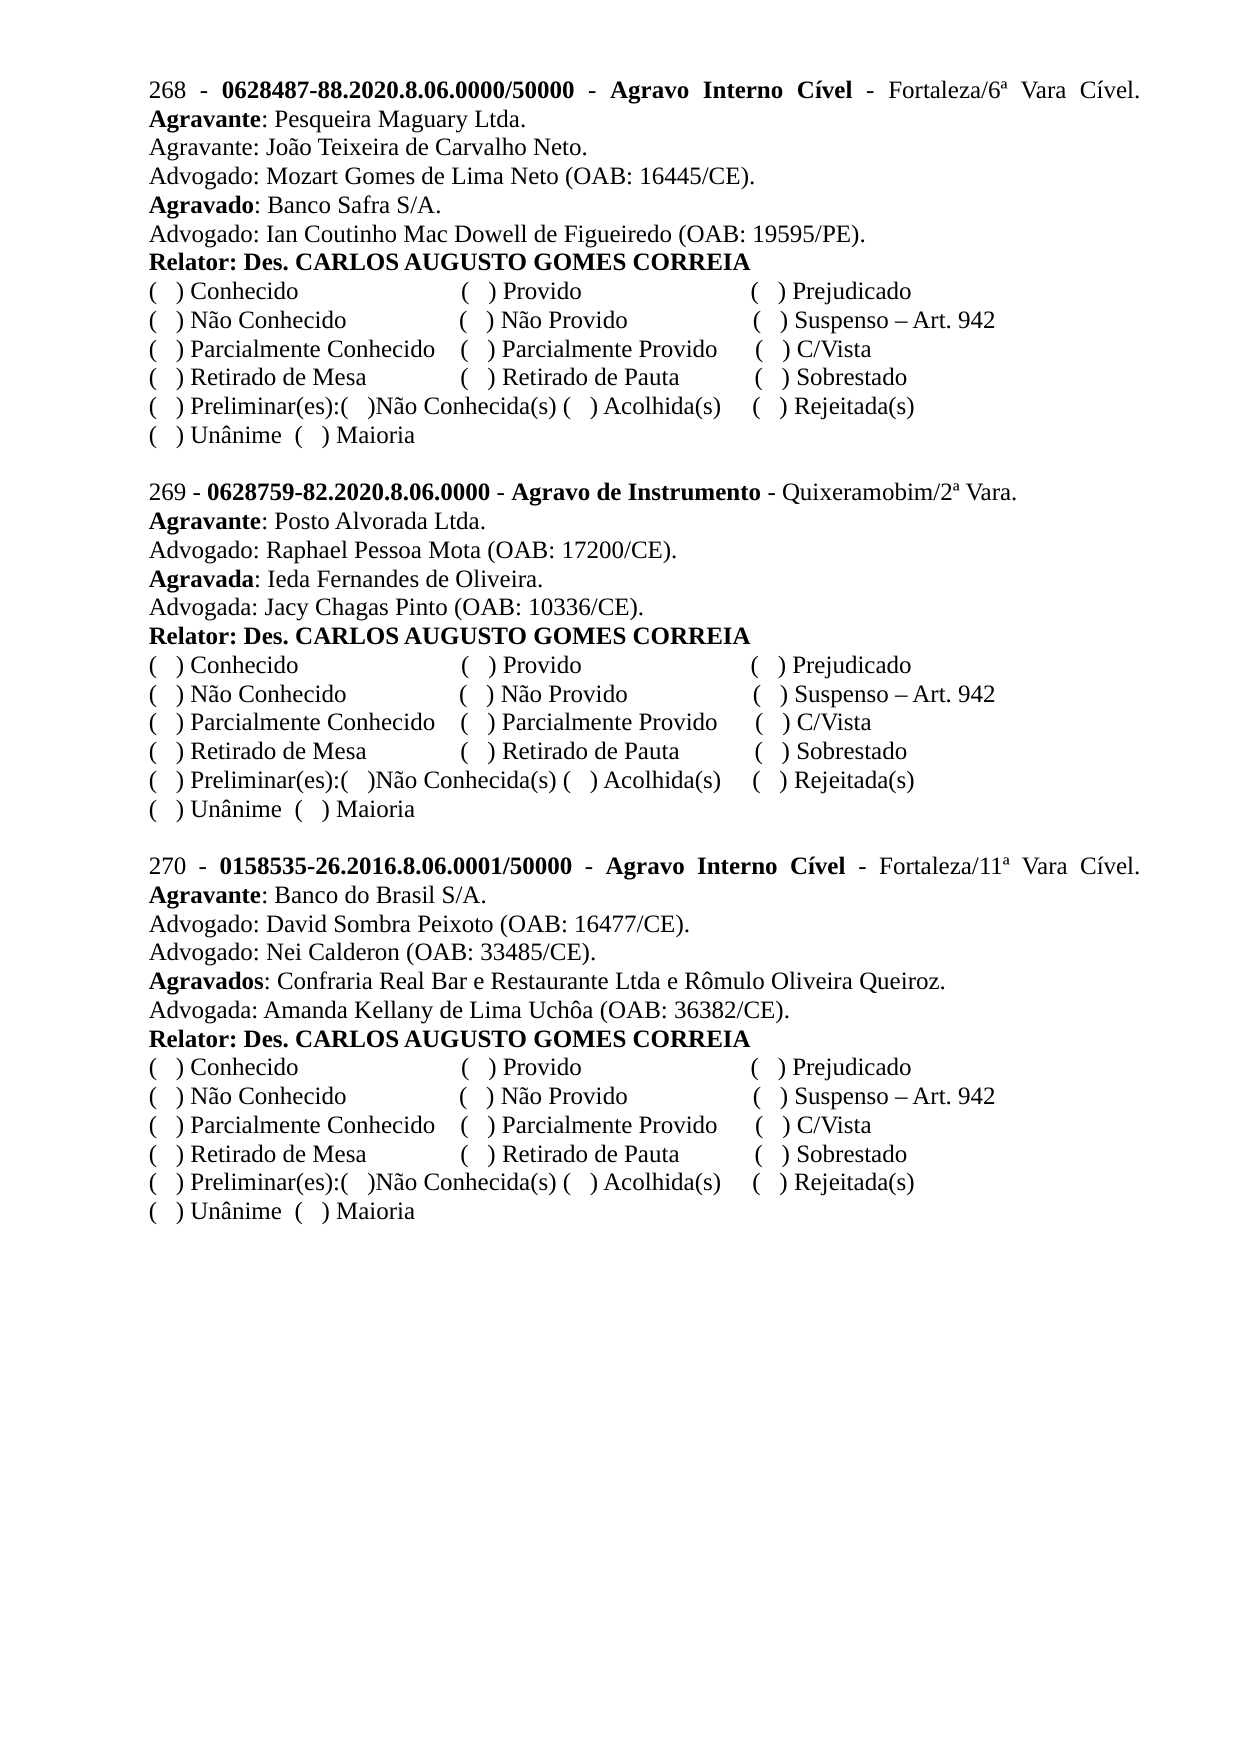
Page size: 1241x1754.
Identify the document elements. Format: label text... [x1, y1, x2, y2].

text Relator: Des. CARLOS AUGUSTO GOMES CORREIA [148, 1024, 1141, 1052]
text ( ) Retirado de Mesa ( ) Retirado de Pauta ( ) Sobrestado [148, 362, 1158, 391]
text ( ) Unânime ( ) Maioria [148, 794, 1158, 822]
text ( ) Preliminar(es):( )Não Conhecida(s) ( ) Acolhida(s) ( ) Rejeitada(s) [148, 765, 1158, 794]
text Advogado: Nei Calderon (OAB: 33485/CE). [148, 937, 1141, 966]
text Advogada: Jacy Chagas Pinto (OAB: 10336/CE). [148, 592, 1141, 621]
text Relator: Des. CARLOS AUGUSTO GOMES CORREIA [148, 247, 1141, 276]
text ( ) Parcialmente Conhecido ( ) Parcialmente Provido ( ) C/Vista [148, 1110, 1158, 1139]
text Agravante: Posto Alvorada Ltda. [148, 506, 1141, 535]
text ( ) Parcialmente Conhecido ( ) Parcialmente Provido ( ) C/Vista [148, 334, 1158, 362]
text ( ) Unânime ( ) Maioria [148, 1196, 1158, 1225]
text Advogada: Amanda Kellany de Lima Uchôa (OAB: 36382/CE). [148, 995, 1141, 1024]
text 270 - 0158535-26.2016.8.06.0001/50000 - Agravo Interno Cível - Fortaleza/11ª Vara Cível. Agravante: Banco do Brasil S/A. [148, 851, 1141, 909]
text ( ) Conhecido ( ) Provido ( ) Prejudicado [148, 1052, 1141, 1081]
text Advogado: David Sombra Peixoto (OAB: 16477/CE). [148, 909, 1141, 937]
text Advogado: Ian Coutinho Mac Dowell de Figueiredo (OAB: 19595/PE). [148, 219, 1141, 247]
text Agravada: Ieda Fernandes de Oliveira. [148, 564, 1141, 592]
text ( ) Unânime ( ) Maioria [148, 420, 1158, 449]
text ( ) Conhecido ( ) Provido ( ) Prejudicado [148, 276, 1141, 305]
text Agravado: Banco Safra S/A. [148, 190, 1141, 219]
text ( ) Retirado de Mesa ( ) Retirado de Pauta ( ) Sobrestado [148, 736, 1158, 765]
text Agravante: João Teixeira de Carvalho Neto. [148, 132, 1141, 161]
text ( ) Preliminar(es):( )Não Conhecida(s) ( ) Acolhida(s) ( ) Rejeitada(s) [148, 391, 1158, 420]
text ( ) Parcialmente Conhecido ( ) Parcialmente Provido ( ) C/Vista [148, 707, 1158, 736]
text 269 - 0628759-82.2020.8.06.0000 - Agravo de Instrumento - Quixeramobim/2ª Vara. [148, 477, 1141, 506]
text Agravados: Confraria Real Bar e Restaurante Ltda e Rômulo Oliveira Queiroz. [148, 966, 1141, 995]
text Advogado: Mozart Gomes de Lima Neto (OAB: 16445/CE). [148, 161, 1141, 190]
text Advogado: Raphael Pessoa Mota (OAB: 17200/CE). [148, 535, 1141, 564]
text ( ) Não Conhecido ( ) Não Provido ( ) Suspenso – Art. 942 [148, 1081, 1158, 1110]
text ( ) Não Conhecido ( ) Não Provido ( ) Suspenso – Art. 942 [148, 679, 1158, 707]
text ( ) Retirado de Mesa ( ) Retirado de Pauta ( ) Sobrestado [148, 1139, 1158, 1167]
text 268 - 0628487-88.2020.8.06.0000/50000 - Agravo Interno Cível - Fortaleza/6ª Vara Cível. Agravante: Pesqueira Maguary Ltda. [148, 75, 1141, 132]
text ( ) Não Conhecido ( ) Não Provido ( ) Suspenso – Art. 942 [148, 305, 1158, 334]
text Relator: Des. CARLOS AUGUSTO GOMES CORREIA [148, 621, 1141, 650]
text ( ) Preliminar(es):( )Não Conhecida(s) ( ) Acolhida(s) ( ) Rejeitada(s) [148, 1167, 1158, 1196]
text ( ) Conhecido ( ) Provido ( ) Prejudicado [148, 650, 1141, 679]
